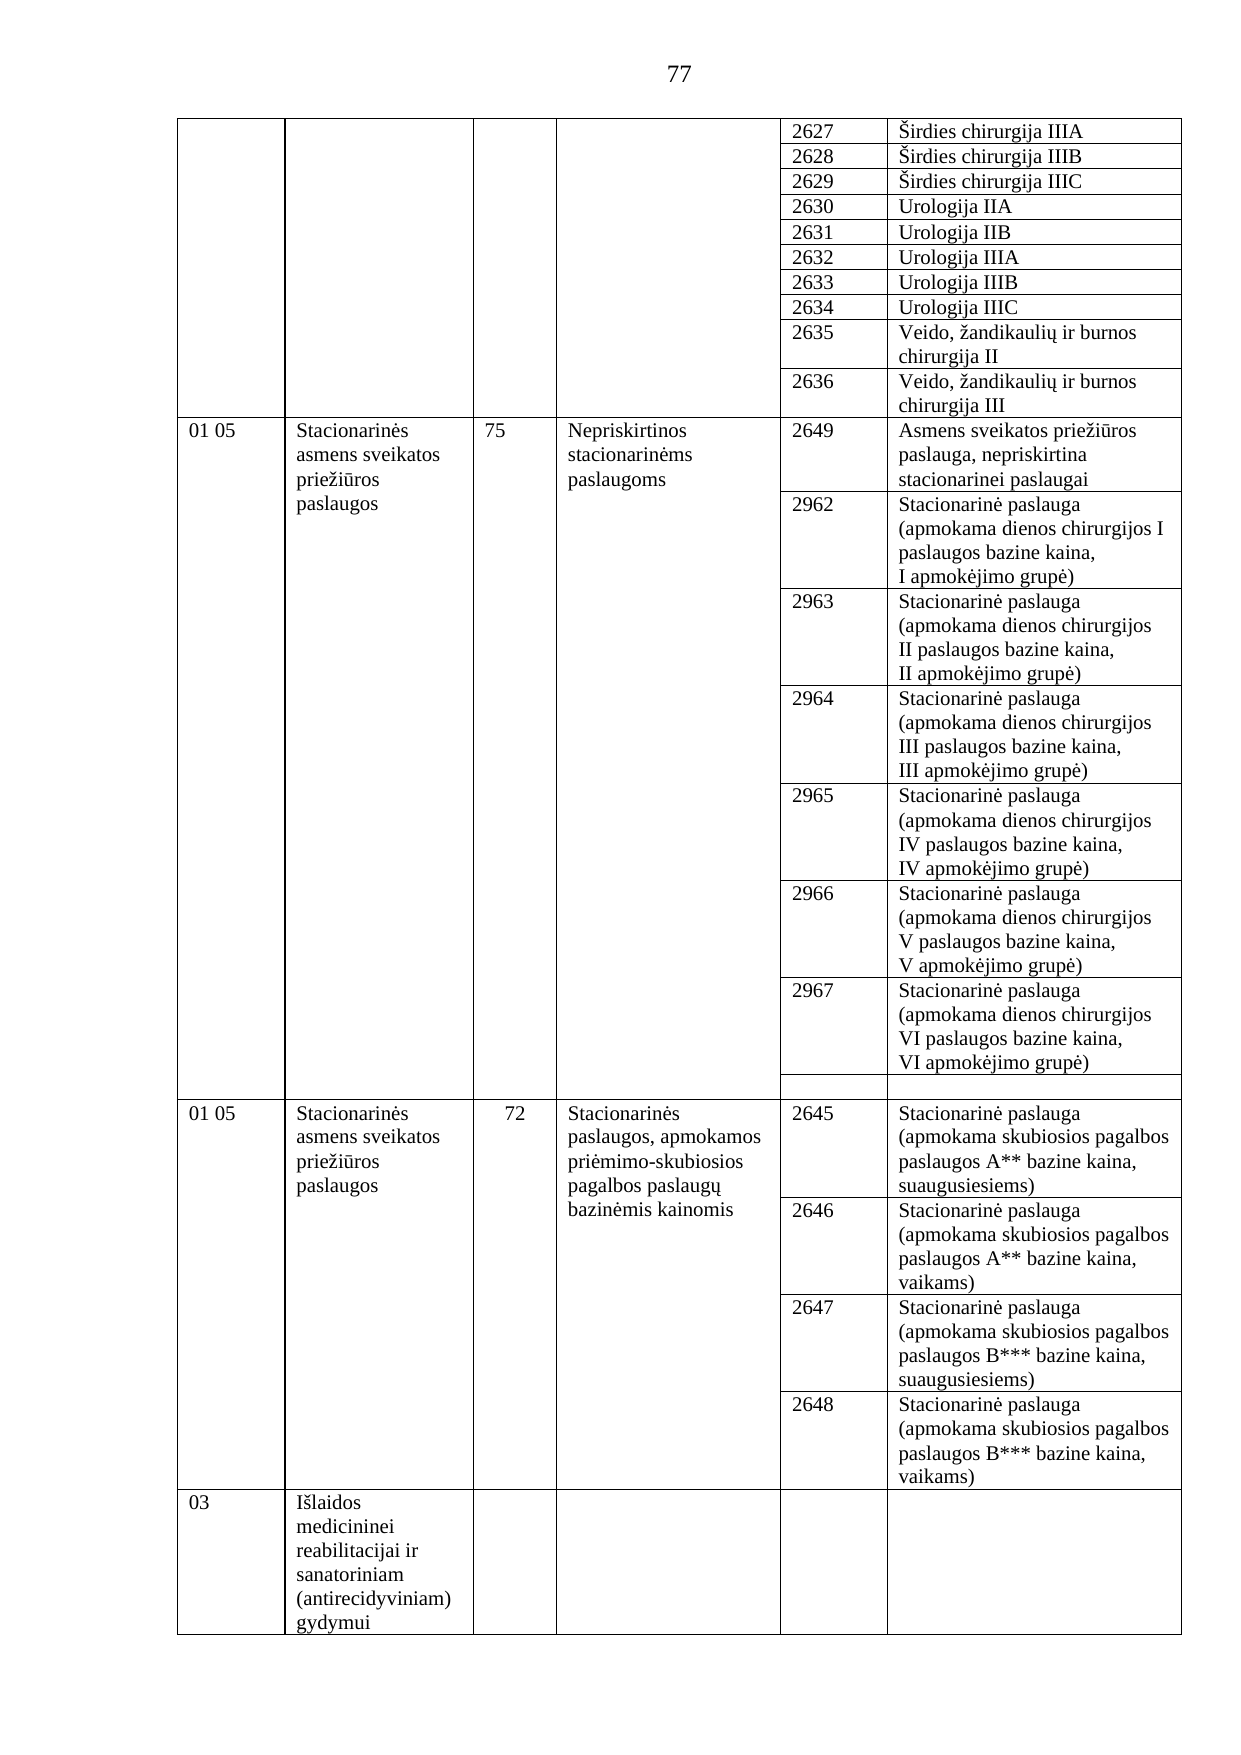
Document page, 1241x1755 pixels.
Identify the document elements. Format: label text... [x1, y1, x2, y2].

table_cell Urologija IIIC [888, 295, 1181, 319]
table_cell Stacionarinės paslaugos, apmokamos priėmimo-skubiosios pagalbos paslaugų bazinėmis kainomis [557, 1100, 780, 1488]
table_cell [888, 1075, 1181, 1099]
table_cell Urologija IIB [888, 220, 1181, 244]
table_cell 2963 [781, 589, 887, 685]
table_cell [474, 119, 556, 417]
table_cell Širdies chirurgija IIIC [888, 169, 1181, 193]
table_cell 2634 [781, 295, 887, 319]
table_cell 2632 [781, 245, 887, 269]
table_cell 2635 [781, 320, 887, 368]
table_cell [888, 1490, 1181, 1634]
table_cell 2628 [781, 144, 887, 168]
table_cell [286, 119, 473, 417]
table_cell Stacionarinė paslauga (apmokama dienos chirurgijos IV paslaugos bazine kaina, IV apmokėjimo grupė) [888, 784, 1181, 880]
table_cell 2647 [781, 1295, 887, 1391]
table_cell 2645 [781, 1100, 887, 1197]
table_cell 01 05 [178, 418, 284, 1099]
table_cell 2646 [781, 1198, 887, 1294]
table_cell Širdies chirurgija IIIA [888, 119, 1181, 143]
table_cell Stacionarinė paslauga (apmokama skubiosios pagalbos paslaugos A** bazine kaina, vaikams) [888, 1198, 1181, 1294]
table_cell 03 [178, 1490, 284, 1634]
table_cell 2630 [781, 195, 887, 218]
table_cell [781, 1075, 887, 1099]
table_cell Stacionarinė paslauga (apmokama skubiosios pagalbos paslaugos B*** bazine kaina, vaikams) [888, 1392, 1181, 1488]
table_cell Stacionarinė paslauga (apmokama dienos chirurgijos II paslaugos bazine kaina, II apmokėjimo grupė) [888, 589, 1181, 685]
table_cell Stacionarinė paslauga (apmokama dienos chirurgijos I paslaugos bazine kaina, I apmokėjimo grupė) [888, 492, 1181, 588]
table_cell 2649 [781, 418, 887, 491]
table_cell 2965 [781, 784, 887, 880]
table_cell 2636 [781, 369, 887, 417]
table_cell [474, 1490, 556, 1634]
table_cell 2964 [781, 686, 887, 782]
table_cell Stacionarinė paslauga (apmokama dienos chirurgijos V paslaugos bazine kaina, V apmokėjimo grupė) [888, 881, 1181, 977]
table_cell Urologija IIA [888, 195, 1181, 218]
table_cell 72 [474, 1100, 556, 1488]
table_cell 2962 [781, 492, 887, 588]
table_cell 2631 [781, 220, 887, 244]
table_cell 75 [474, 418, 556, 1099]
table_cell Išlaidos medicininei reabilitacijai ir sanatoriniam (antirecidyviniam) gydymui [286, 1490, 473, 1634]
table_cell [178, 119, 284, 417]
table_cell 2648 [781, 1392, 887, 1488]
table_cell [781, 1490, 887, 1634]
table_cell Stacionarinės asmens sveikatos priežiūros paslaugos [286, 418, 473, 1099]
table_cell Stacionarinė paslauga (apmokama dienos chirurgijos III paslaugos bazine kaina, III apmokėjimo grupė) [888, 686, 1181, 782]
table_cell Nepriskirtinos stacionarinėms paslaugoms [557, 418, 780, 1099]
table_cell Urologija IIIB [888, 270, 1181, 294]
table_cell Stacionarinė paslauga (apmokama dienos chirurgijos VI paslaugos bazine kaina, VI apmokėjimo grupė) [888, 978, 1181, 1074]
table_cell 2629 [781, 169, 887, 193]
table_cell Stacionarinė paslauga (apmokama skubiosios pagalbos paslaugos B*** bazine kaina, suaugusiesiems) [888, 1295, 1181, 1391]
table_cell 2633 [781, 270, 887, 294]
table_cell [557, 119, 780, 417]
table_cell Urologija IIIA [888, 245, 1181, 269]
table_cell Stacionarinė paslauga (apmokama skubiosios pagalbos paslaugos A** bazine kaina, suaugusiesiems) [888, 1100, 1181, 1197]
table_cell Širdies chirurgija IIIB [888, 144, 1181, 168]
table_cell Veido, žandikaulių ir burnos chirurgija II [888, 320, 1181, 368]
table_cell 2967 [781, 978, 887, 1074]
table_cell [557, 1490, 780, 1634]
table_cell Asmens sveikatos priežiūros paslauga, nepriskirtina stacionarinei paslaugai [888, 418, 1181, 491]
table_cell 01 05 [178, 1100, 284, 1488]
table_cell 2627 [781, 119, 887, 143]
table_cell Stacionarinės asmens sveikatos priežiūros paslaugos [286, 1100, 473, 1488]
table_cell Veido, žandikaulių ir burnos chirurgija III [888, 369, 1181, 417]
table_cell 2966 [781, 881, 887, 977]
